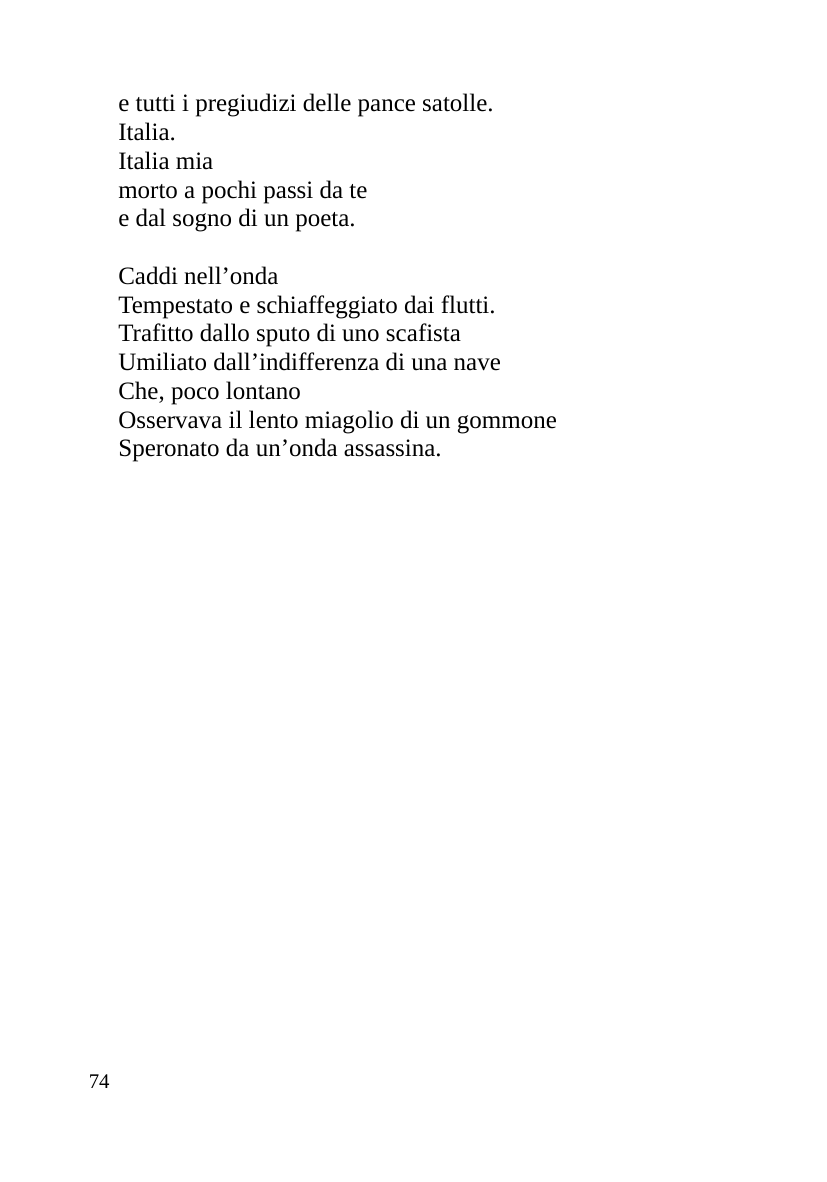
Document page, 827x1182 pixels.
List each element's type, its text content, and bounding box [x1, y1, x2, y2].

text Tempestato e schiaffeggiato dai flutti. [88, 290, 738, 318]
text Italia. [88, 117, 738, 146]
text Umiliato dall’indifferenza di una nave [88, 347, 738, 376]
text Caddi nell’onda [88, 261, 738, 290]
text Italia mia [88, 146, 738, 175]
text Trafitto dallo sputo di uno scafista [88, 318, 738, 347]
text morto a pochi passi da te [88, 175, 738, 203]
text Che, poco lontano [88, 376, 738, 405]
text e dal sogno di un poeta. [88, 203, 738, 232]
text Osservava il lento miagolio di un gommone [88, 405, 738, 433]
text e tutti i pregiudizi delle pance satolle. [88, 88, 738, 117]
text Speronato da un’onda assassina. [88, 433, 738, 462]
